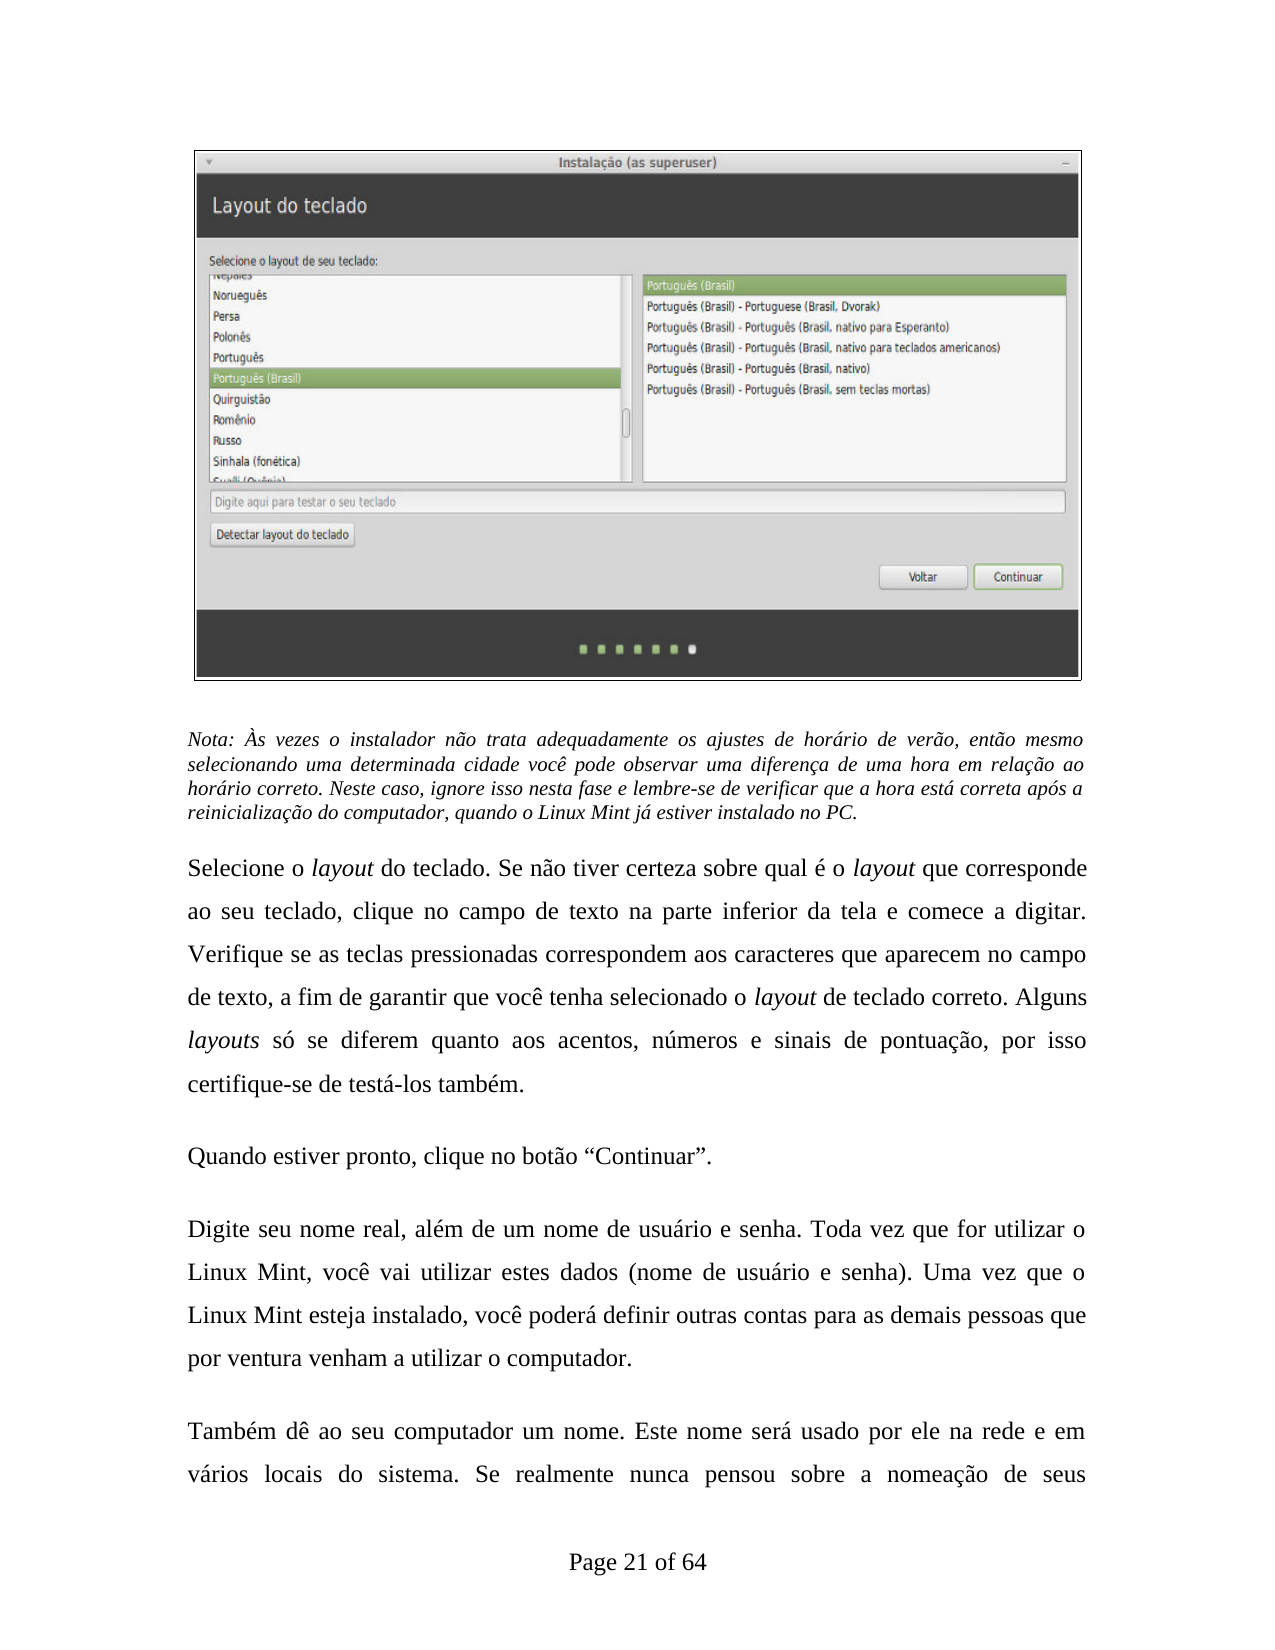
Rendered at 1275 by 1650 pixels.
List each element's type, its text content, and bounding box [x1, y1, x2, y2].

text Nota: Às vezes o instalador não trata adequadamente os ajustes de horário de verão, então mesmo selecionando uma determinada cidade você pode observar uma diferença de uma hora em relação ao horário correto. Neste caso, ignore isso nesta fase e lembre-se de verificar que a hora está correta após a reinicialização do computador, quando o Linux Mint já estiver instalado no PC. [187, 727, 1087, 824]
picture [196, 153, 1079, 677]
text Digite seu nome real, além de um nome de usuário e senha. Toda vez que for utilizar o Linux Mint, você vai utilizar estes dados (nome de usuário e senha). Uma vez que o Linux Mint esteja instalado, você poderá definir outras contas para as demais pessoas que por ventura venham a utilizar o computador. [187, 1214, 1087, 1372]
text Selecione o layout do teclado. Se não tiver certeza sobre qual é o layout que corresponde ao seu teclado, clique no campo de texto na parte inferior da tela e comece a digitar. Verifique se as teclas pressionadas correspondem aos caracteres que aparecem no campo de texto, a fim de garantir que você tenha selecionado o layout de teclado correto. Alguns layouts só se diferem quanto aos acentos, números e sinais de pontuação, por isso certifique-se de testá-los também. [187, 853, 1087, 1097]
text Também dê ao seu computador um nome. Este nome será usado por ele na rede e em vários locais do sistema. Se realmente nunca pensou sobre a nomeação de seus [187, 1416, 1087, 1488]
text Quando estiver pronto, clique no botão “Continuar”. [187, 1141, 1087, 1170]
